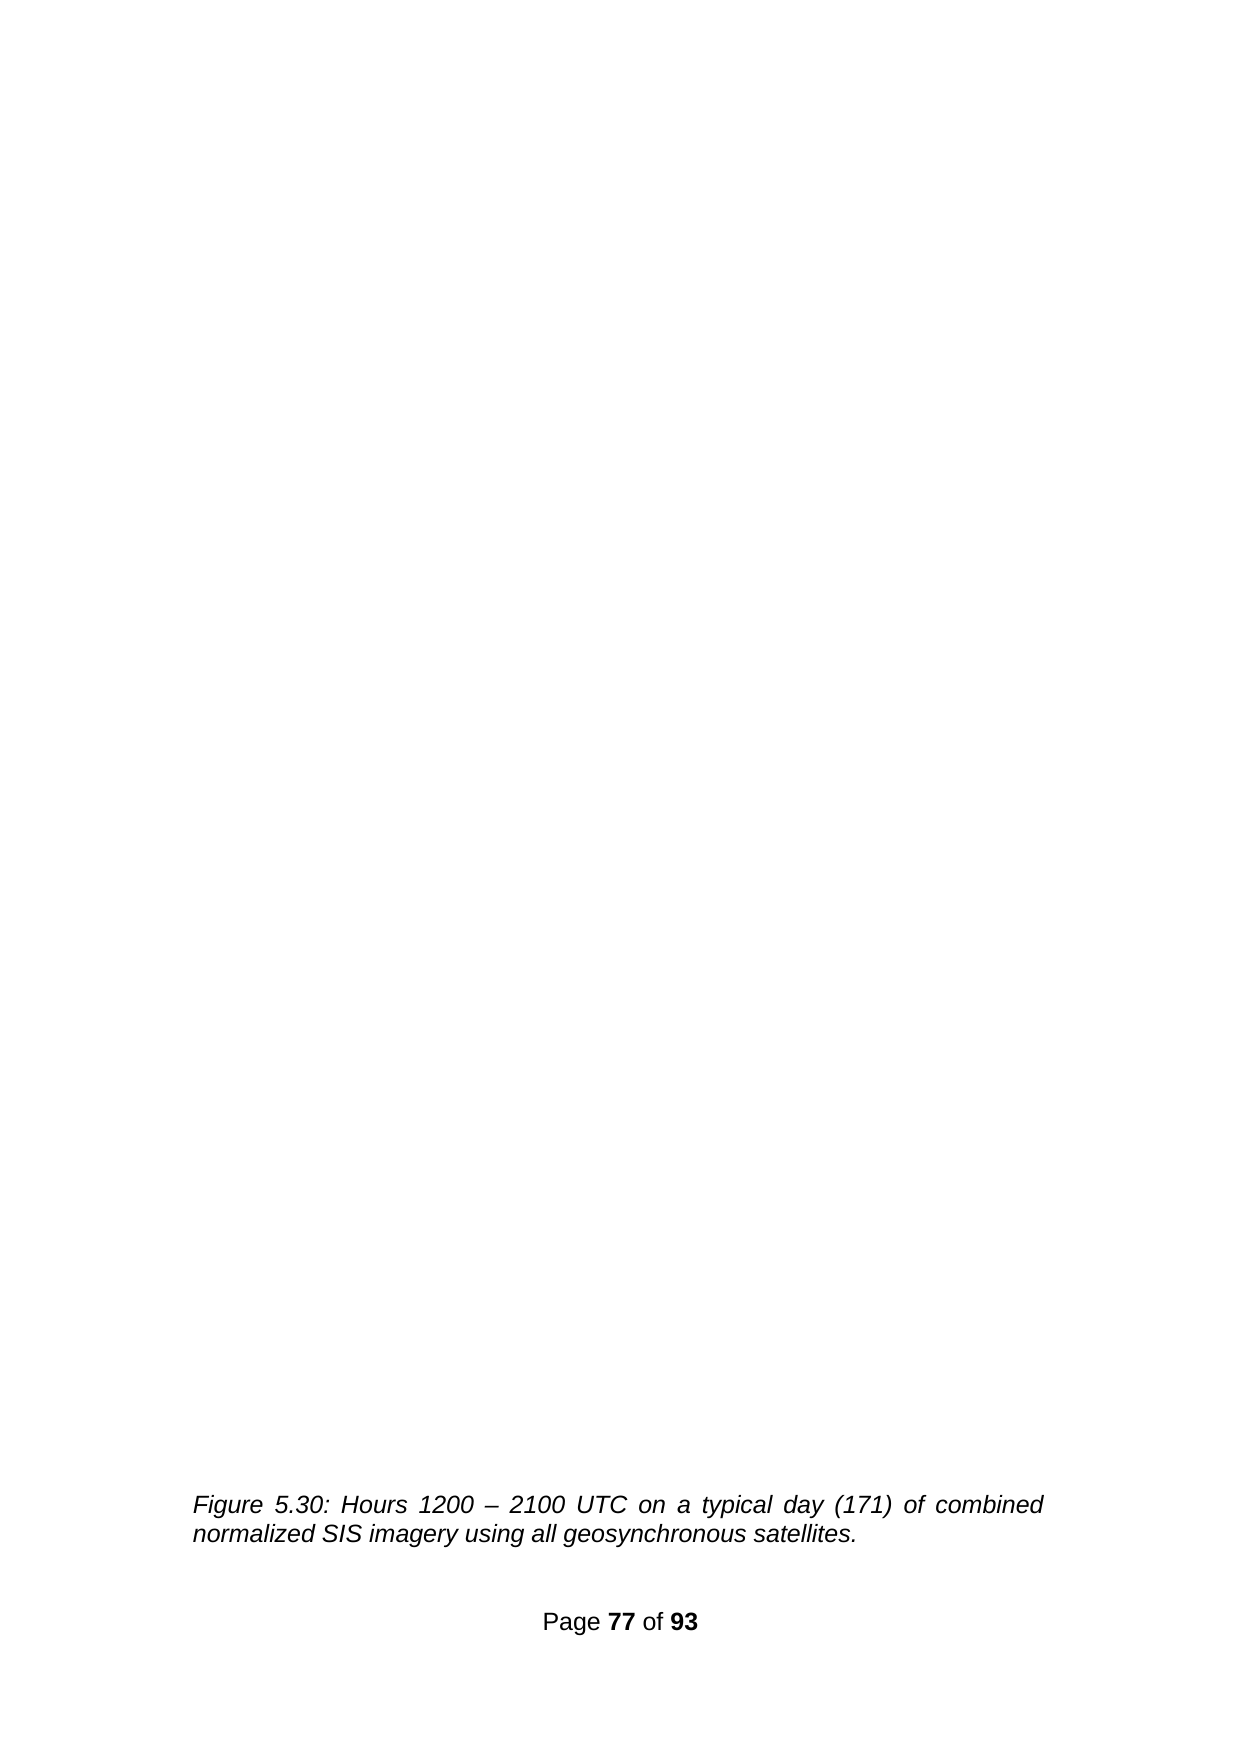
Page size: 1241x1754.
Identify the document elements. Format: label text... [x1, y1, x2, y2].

text Figure 5.30: Hours 1200 – 2100 UTC on a typical day (171) of combined normalized SIS imagery using all geosynchronous satellites. [193, 131, 1048, 1548]
